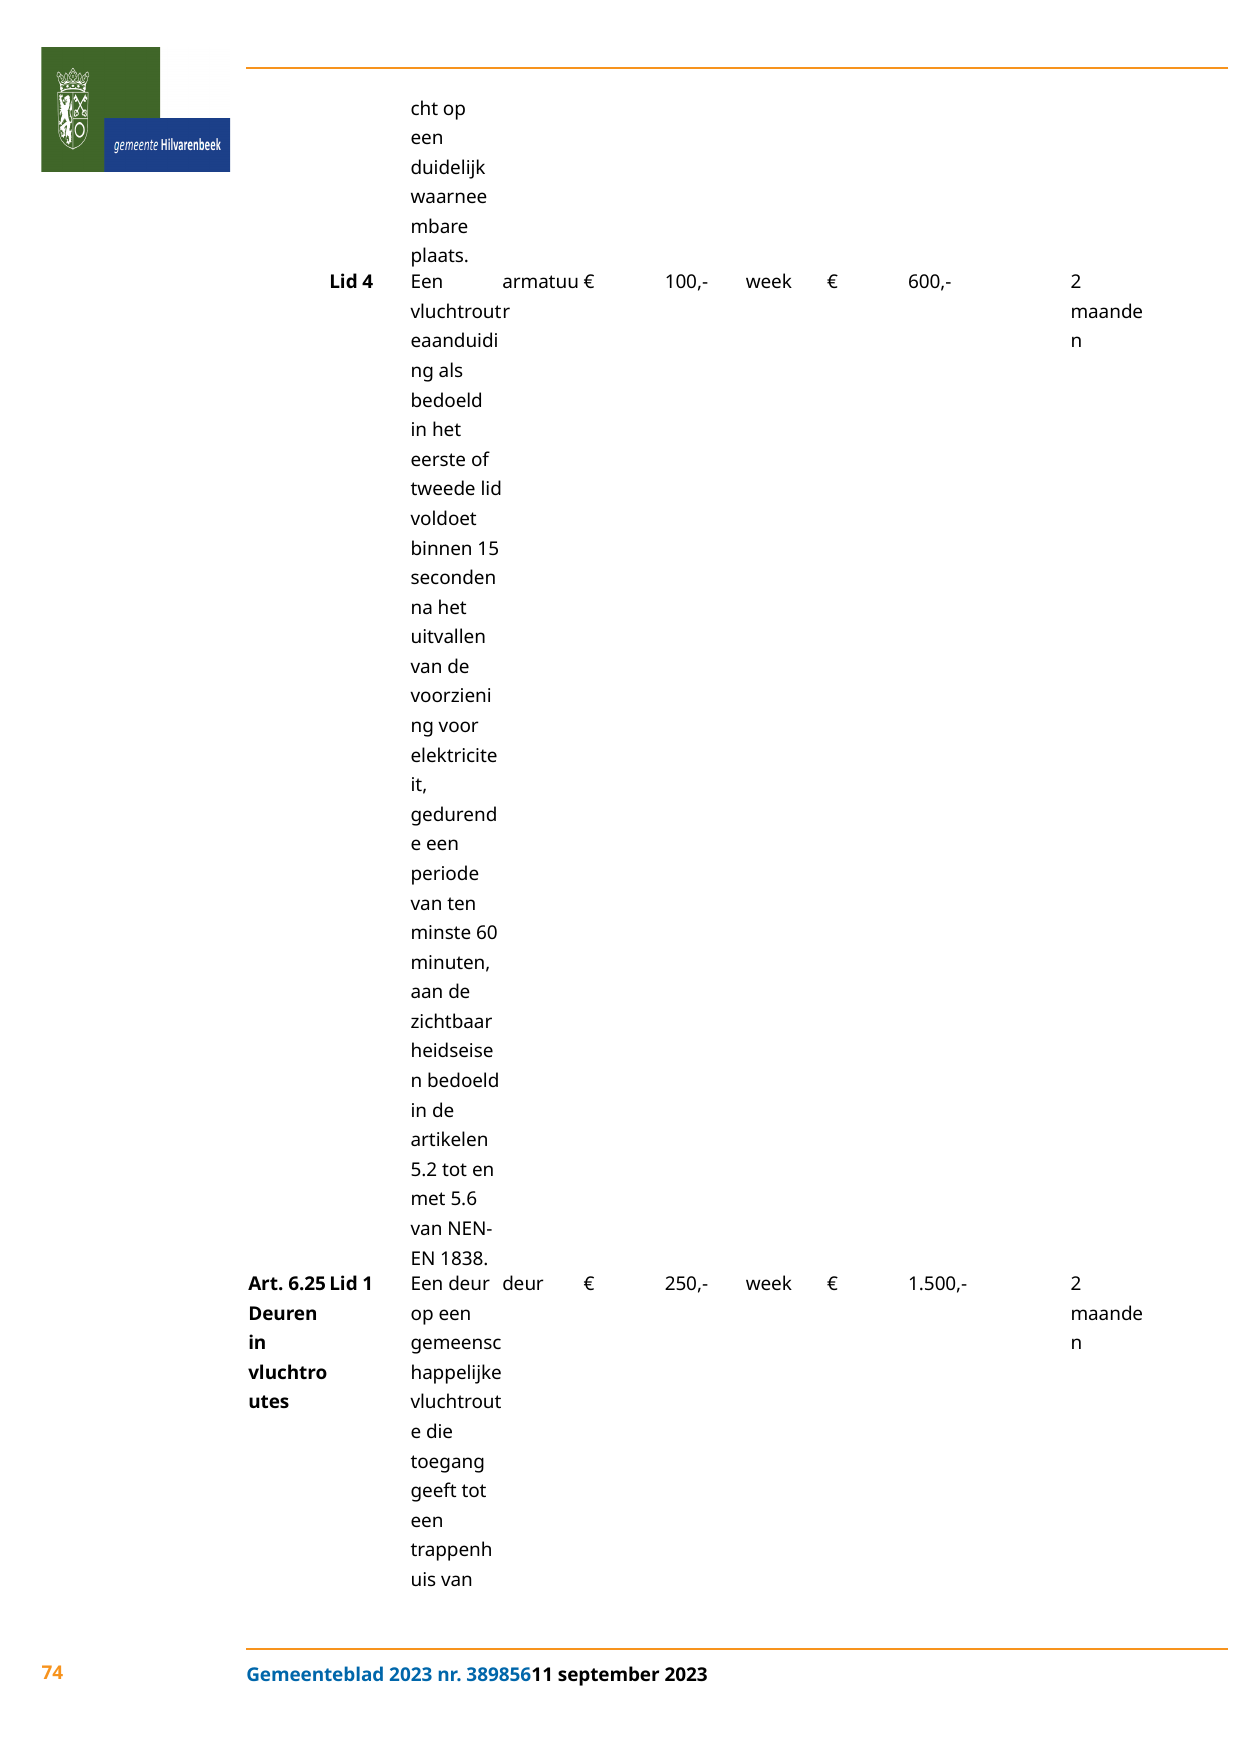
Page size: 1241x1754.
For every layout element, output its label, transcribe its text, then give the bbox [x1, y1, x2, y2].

table_cell [1070, 95, 1152, 268]
table_cell 1.500,- [908, 1270, 1070, 1592]
table_cell deur [502, 1270, 583, 1592]
table_cell [502, 95, 583, 268]
table_cell cht op een duidelijk waarneembare plaats. [410, 95, 502, 268]
table_cell 600,- [908, 269, 1070, 1270]
table_cell Lid 1 [329, 1270, 410, 1592]
table_cell 2 maanden [1070, 1270, 1152, 1592]
picture [41, 47, 231, 172]
table_cell € [583, 1270, 664, 1592]
table_cell Lid 4 [329, 269, 410, 1270]
table_cell [248, 269, 329, 1270]
table_cell [248, 95, 329, 268]
table_cell [665, 95, 746, 268]
table_cell [827, 95, 908, 268]
table_cell Een vluchtrouteaanduiding als bedoeld in het eerste of tweede lid voldoet binnen 15 seconden na het uitvallen van de voorziening voor elektriciteit, gedurende een periode van ten minste 60 minuten, aan de zichtbaarheidseisen bedoeld in de artikelen 5.2 tot en met 5.6 van NEN-EN 1838. [410, 269, 502, 1270]
table_cell [583, 95, 664, 268]
table_cell Een deur op een gemeenschappelijke vluchtroute die toegang geeft tot een trappenhuis van [410, 1270, 502, 1592]
table_cell € [827, 1270, 908, 1592]
table_cell € [827, 269, 908, 1270]
table_cell armatuur [502, 269, 583, 1270]
table_cell € [583, 269, 664, 1270]
table_cell [329, 95, 410, 268]
table_cell 2 maanden [1070, 269, 1152, 1270]
table_cell [908, 95, 1070, 268]
table_cell 250,- [665, 1270, 746, 1592]
table_cell week [746, 1270, 827, 1592]
table_cell Art. 6.25 Deuren in vluchtroutes [248, 1270, 329, 1592]
table_cell 100,- [665, 269, 746, 1270]
table_cell week [746, 269, 827, 1270]
table_cell [746, 95, 827, 268]
